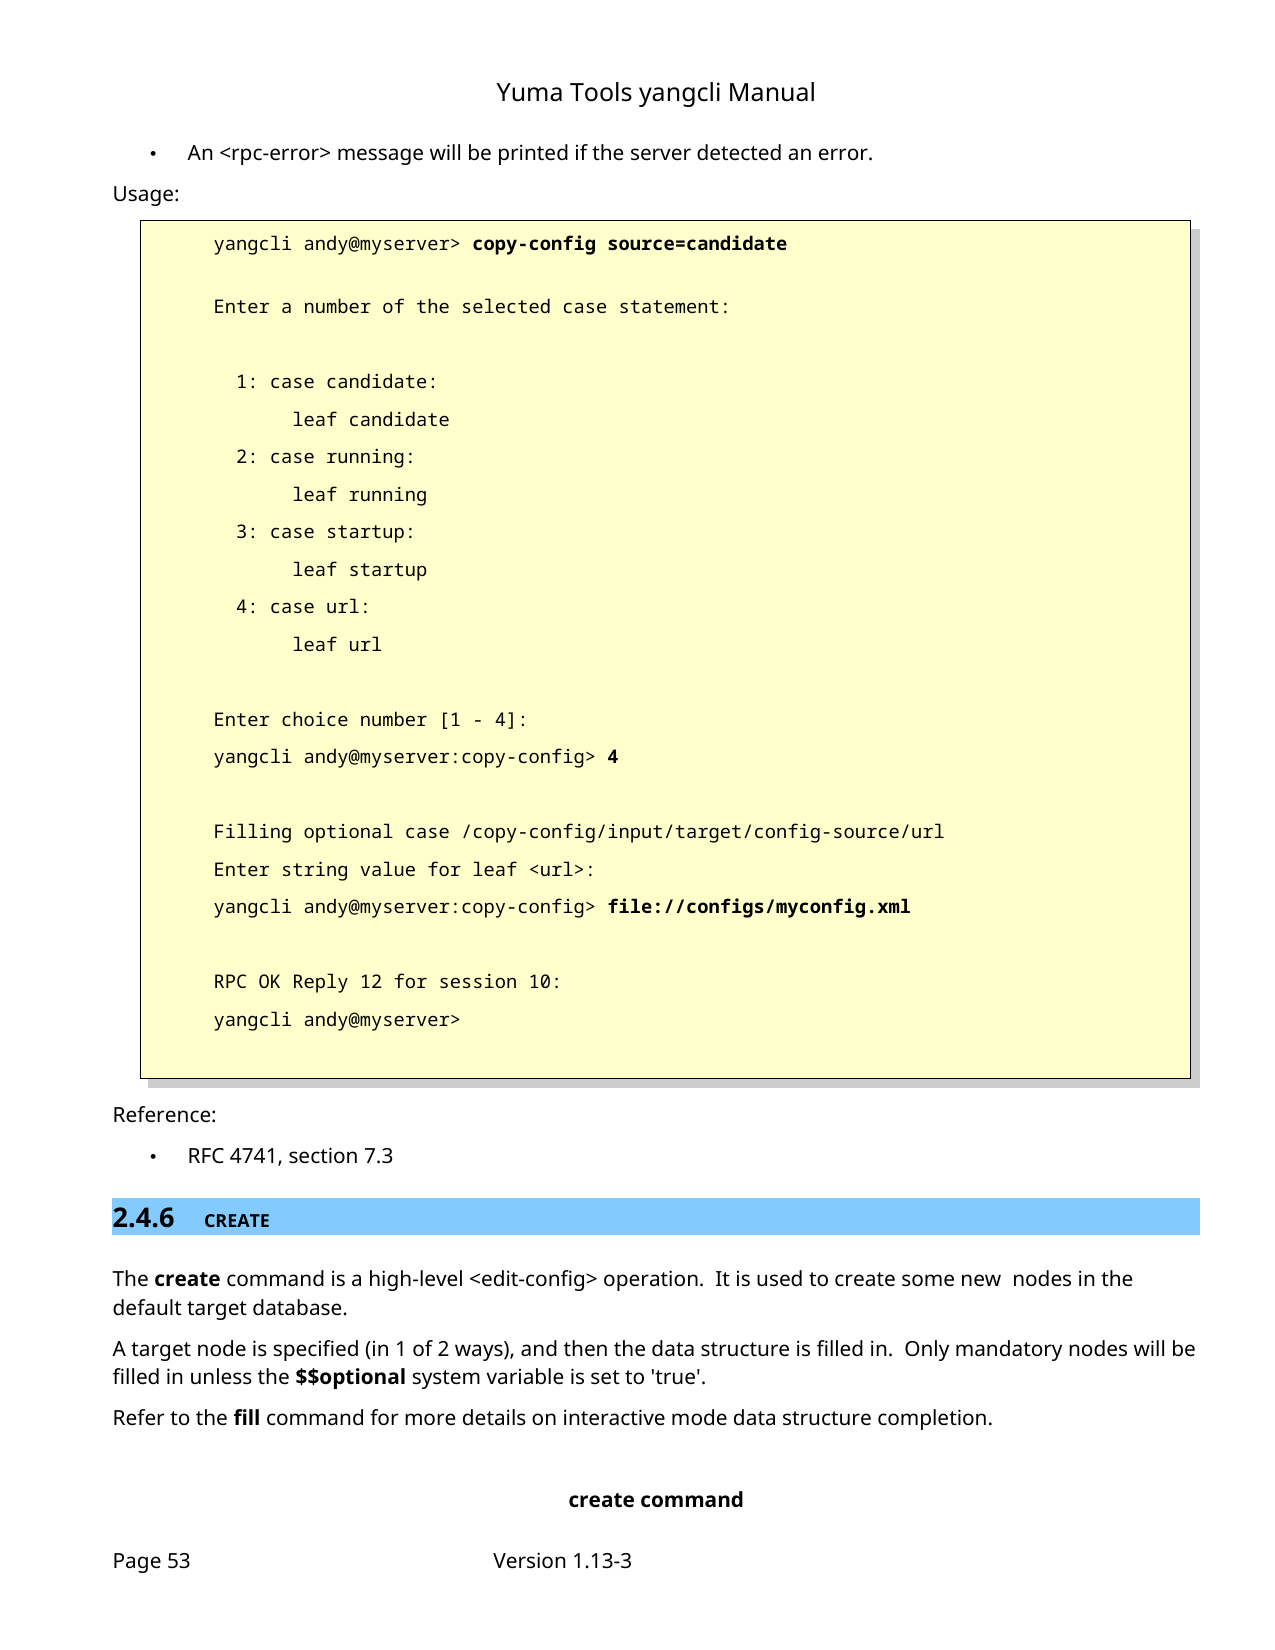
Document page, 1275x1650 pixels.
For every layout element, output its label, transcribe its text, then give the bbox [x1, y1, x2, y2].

text leaf candidate [141, 396, 1190, 431]
text Refer to the fill command for more details on interactive mode data structure completion. [112, 1403, 1200, 1432]
list RFC 4741, section 7.3 [150, 1141, 1200, 1169]
text 1: case candidate: [141, 358, 1190, 394]
text leaf running [141, 471, 1190, 506]
text 4: case url: [141, 583, 1190, 619]
text Reference: [112, 1100, 1200, 1128]
list An <rpc-error> message will be printed if the server detected an error. [150, 138, 1200, 167]
text Enter choice number [1 - 4]: [141, 696, 1190, 731]
text yangcli andy@myserver> [141, 996, 1190, 1031]
text Enter string value for leaf <url>: [141, 846, 1190, 881]
subtitle create [112, 1198, 1200, 1235]
text Usage: [112, 179, 1200, 208]
text Enter a number of the selected case statement: [141, 283, 1190, 319]
text leaf startup [141, 546, 1190, 581]
text leaf url [141, 621, 1190, 656]
text A target node is specified (in 1 of 2 ways), and then the data structure is filled in. Only mandatory nodes will be filled in unless the $$optional system variable is set to 'true'. [112, 1334, 1200, 1391]
text yangcli andy@myserver:copy-config> file://configs/myconfig.xml [141, 883, 1190, 919]
subtitle create command [127, 1485, 1185, 1513]
text The create command is a high-level <edit-config> operation. It is used to create some new nodes in the default target database. [112, 1264, 1200, 1321]
text 3: case startup: [141, 508, 1190, 544]
text yangcli andy@myserver> copy-config source=candidate [141, 221, 1190, 281]
text Filling optional case /copy-config/input/target/config-source/url [141, 808, 1190, 844]
text yangcli andy@myserver:copy-config> 4 [141, 733, 1190, 769]
text RPC OK Reply 12 for session 10: [141, 958, 1190, 994]
text 2: case running: [141, 433, 1190, 469]
